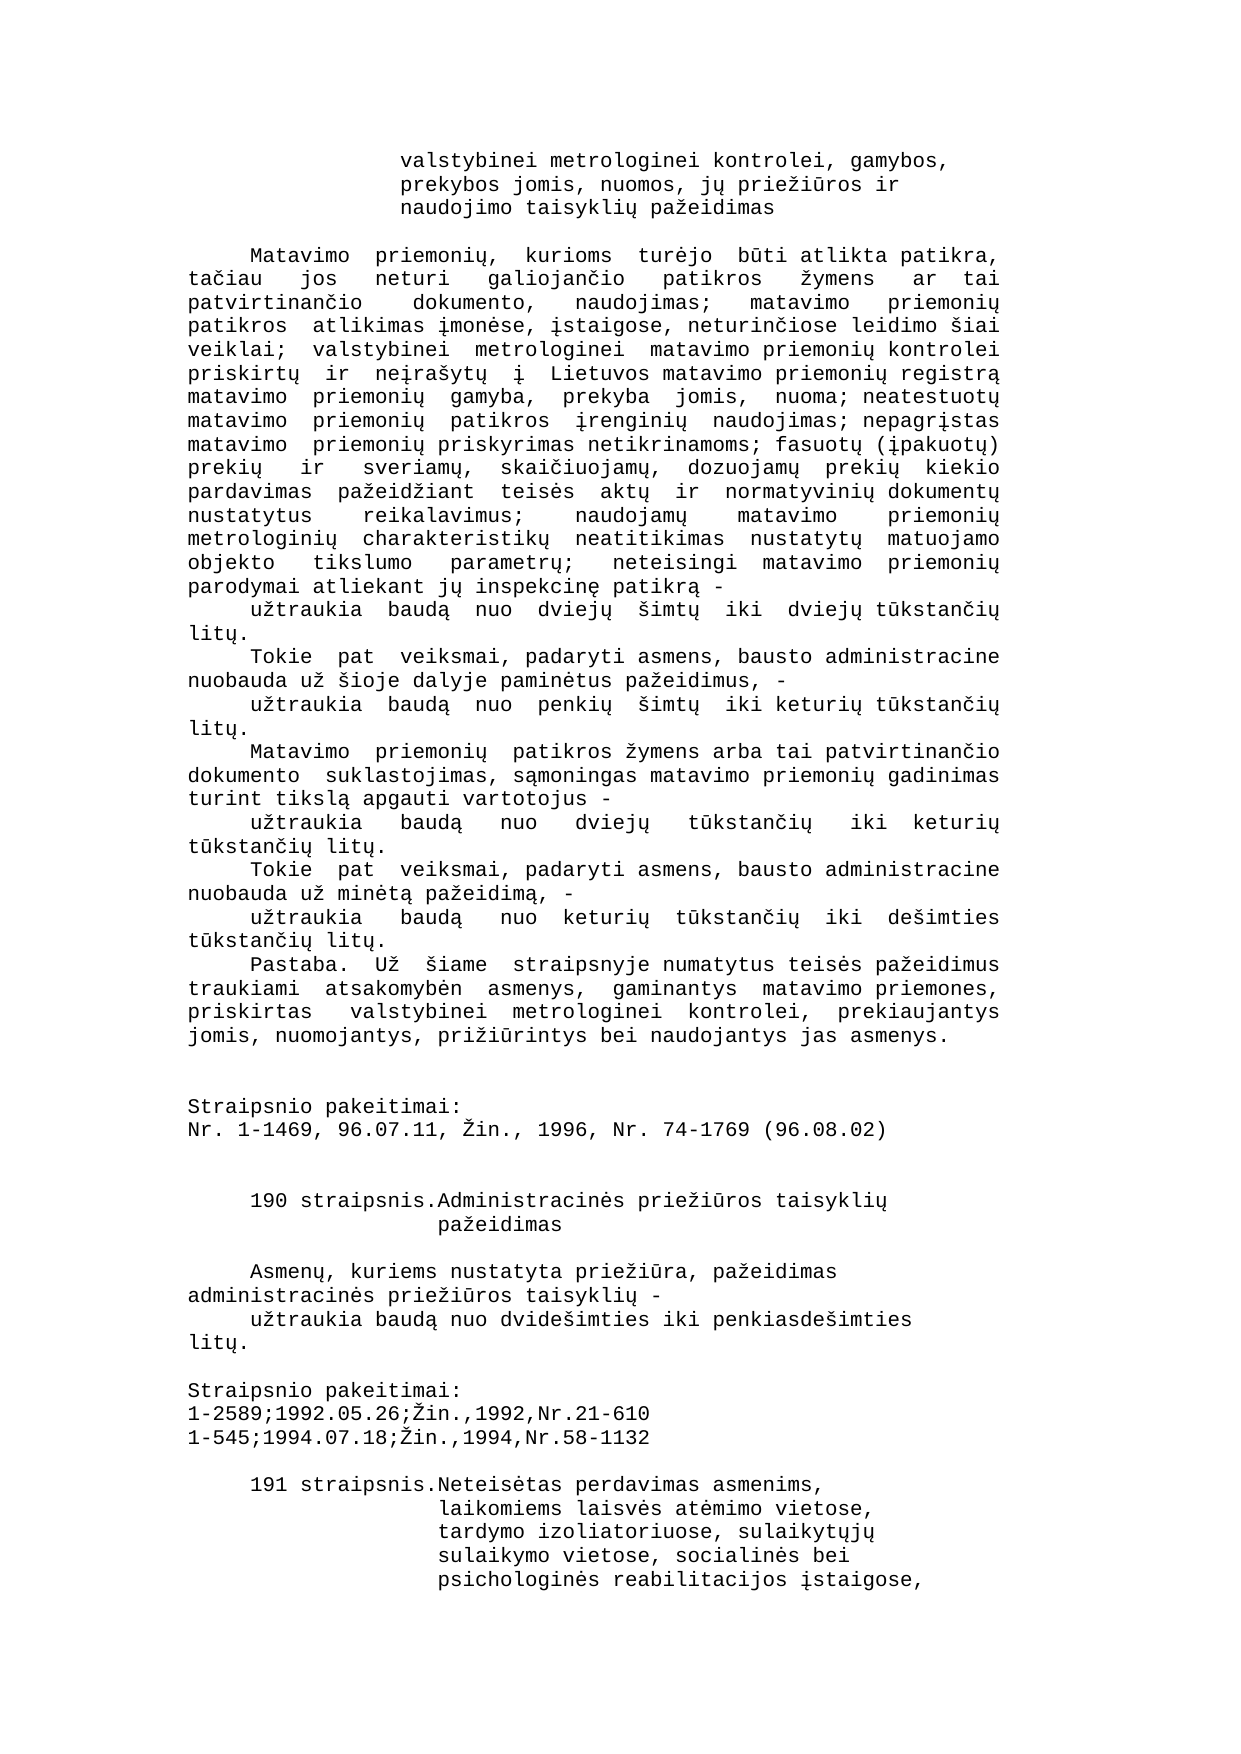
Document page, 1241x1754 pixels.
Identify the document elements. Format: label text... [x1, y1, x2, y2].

text nuobauda už šioje dalyje paminėtus pažeidimus, - [187, 670, 1053, 694]
text psichologinės reabilitacijos įstaigose, [187, 1569, 1053, 1592]
text Straipsnio pakeitimai: [187, 1379, 1053, 1403]
text prekybos jomis, nuomos, jų priežiūros ir [187, 174, 1053, 197]
text Pastaba. Už šiame straipsnyje numatytus teisės pažeidimus [187, 954, 1053, 978]
text Tokie pat veiksmai, padaryti asmens, bausto administracine [187, 647, 1053, 670]
text jomis, nuomojantys, prižiūrintys bei naudojantys jas asmenys. [187, 1025, 1053, 1048]
text Asmenų, kuriems nustatyta priežiūra, pažeidimas [187, 1261, 1053, 1285]
text užtraukia baudą nuo dvidešimties iki penkiasdešimties [187, 1309, 1053, 1332]
text litų. [187, 717, 1053, 741]
text 191 straipsnis.Neteisėtas perdavimas asmenims, [187, 1474, 1053, 1498]
text 1-2589;1992.05.26;Žin.,1992,Nr.21-610 [187, 1403, 1053, 1427]
text užtraukia baudą nuo keturių tūkstančių iki dešimties [187, 907, 1053, 930]
text matavimo priemonių patikros įrenginių naudojimas; nepagrįstas [187, 410, 1053, 434]
text tūkstančių litų. [187, 836, 1053, 859]
text nuobauda už minėtą pažeidimą, - [187, 883, 1053, 907]
text parodymai atliekant jų inspekcinę patikrą - [187, 576, 1053, 599]
text metrologinių charakteristikų neatitikimas nustatytų matuojamo [187, 528, 1053, 552]
text Straipsnio pakeitimai: [187, 1096, 1053, 1119]
text Tokie pat veiksmai, padaryti asmens, bausto administracine [187, 859, 1053, 883]
text objekto tikslumo parametrų; neteisingi matavimo priemonių [187, 552, 1053, 576]
text matavimo priemonių gamyba, prekyba jomis, nuoma; neatestuotų [187, 386, 1053, 410]
text Nr. 1-1469, 96.07.11, Žin., 1996, Nr. 74-1769 (96.08.02) [187, 1119, 1053, 1143]
text 190 straipsnis.Administracinės priežiūros taisyklių [187, 1190, 1053, 1214]
text litų. [187, 1332, 1053, 1356]
text priskirtų ir neįrašytų į Lietuvos matavimo priemonių registrą [187, 363, 1053, 386]
text patvirtinančio dokumento, naudojimas; matavimo priemonių [187, 292, 1053, 316]
text nustatytus reikalavimus; naudojamų matavimo priemonių [187, 505, 1053, 528]
text valstybinei metrologinei kontrolei, gamybos, [187, 150, 1053, 174]
text tūkstančių litų. [187, 930, 1053, 954]
text Matavimo priemonių, kurioms turėjo būti atlikta patikra, [187, 244, 1053, 268]
text tačiau jos neturi galiojančio patikros žymens ar tai [187, 268, 1053, 292]
text dokumento suklastojimas, sąmoningas matavimo priemonių gadinimas [187, 765, 1053, 788]
text tardymo izoliatoriuose, sulaikytųjų [187, 1521, 1053, 1545]
text traukiami atsakomybėn asmenys, gaminantys matavimo priemones, [187, 978, 1053, 1001]
text užtraukia baudą nuo dviejų tūkstančių iki keturių [187, 812, 1053, 836]
text užtraukia baudą nuo dviejų šimtų iki dviejų tūkstančių [187, 599, 1053, 623]
text pažeidimas [187, 1214, 1053, 1238]
text veiklai; valstybinei metrologinei matavimo priemonių kontrolei [187, 339, 1053, 363]
text litų. [187, 623, 1053, 647]
text 1-545;1994.07.18;Žin.,1994,Nr.58-1132 [187, 1427, 1053, 1451]
text pardavimas pažeidžiant teisės aktų ir normatyvinių dokumentų [187, 481, 1053, 505]
text administracinės priežiūros taisyklių - [187, 1285, 1053, 1309]
text matavimo priemonių priskyrimas netikrinamoms; fasuotų (įpakuotų) [187, 434, 1053, 457]
text sulaikymo vietose, socialinės bei [187, 1545, 1053, 1569]
text naudojimo taisyklių pažeidimas [187, 197, 1053, 221]
text prekių ir sveriamų, skaičiuojamų, dozuojamų prekių kiekio [187, 457, 1053, 481]
text laikomiems laisvės atėmimo vietose, [187, 1498, 1053, 1521]
text priskirtas valstybinei metrologinei kontrolei, prekiaujantys [187, 1001, 1053, 1025]
text Matavimo priemonių patikros žymens arba tai patvirtinančio [187, 741, 1053, 765]
text patikros atlikimas įmonėse, įstaigose, neturinčiose leidimo šiai [187, 316, 1053, 339]
text turint tikslą apgauti vartotojus - [187, 788, 1053, 812]
text užtraukia baudą nuo penkių šimtų iki keturių tūkstančių [187, 694, 1053, 717]
